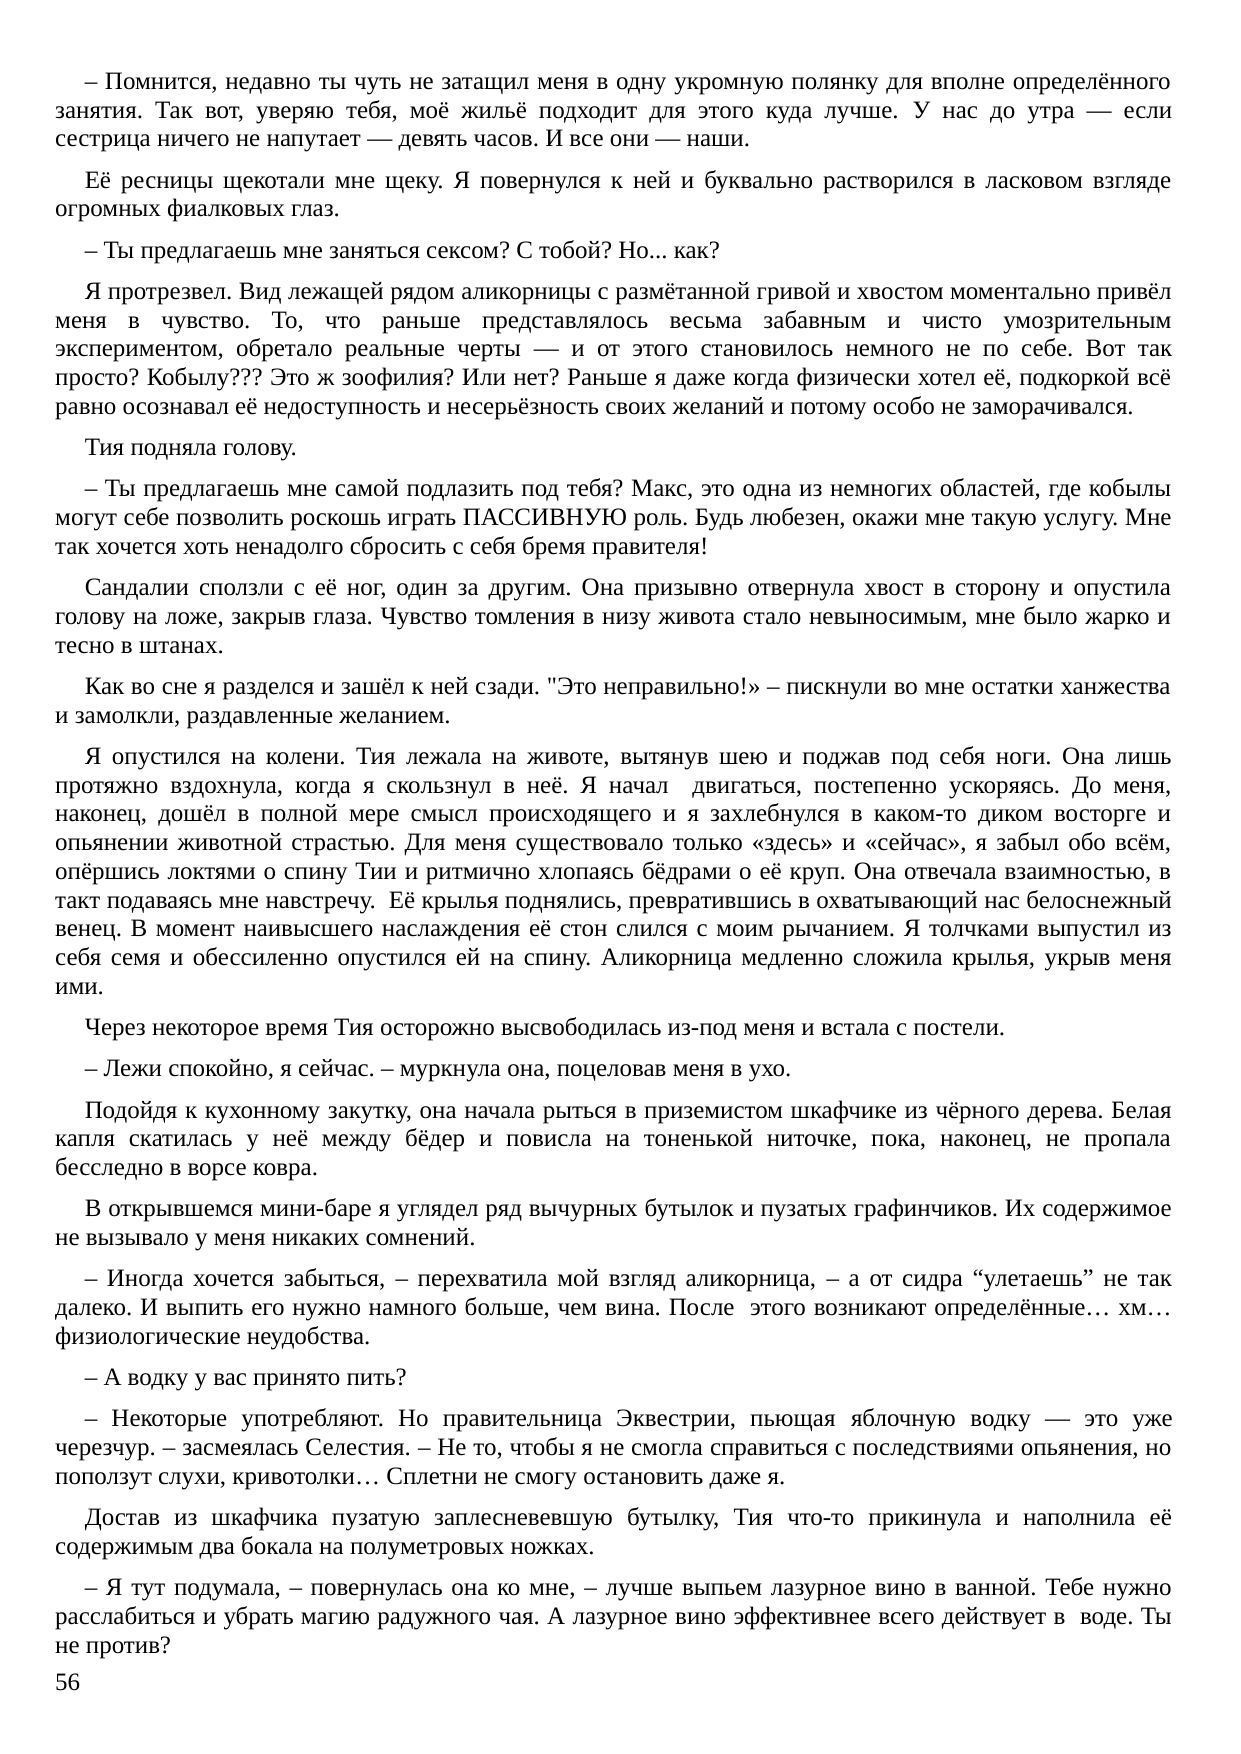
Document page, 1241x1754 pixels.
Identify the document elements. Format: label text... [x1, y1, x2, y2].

text Достав из шкафчика пузатую заплесневевшую бутылку, Тия что-то прикинула и наполнила её содержимым два бокала на полуметровых ножках. [55, 1502, 1173, 1560]
text – Лежи спокойно, я сейчас. – муркнула она, поцеловав меня в ухо. [55, 1053, 1173, 1082]
text Тия подняла голову. [55, 432, 1173, 461]
text Я опустился на колени. Тия лежала на животе, вытянув шею и поджав под себя ноги. Она лишь протяжно вздохнула, когда я скользнул в неё. Я начал двигаться, постепенно ускоряясь. До меня, наконец, дошёл в полной мере смысл происходящего и я захлебнулся в каком-то диком восторге и опьянении животной страстью. Для меня существовало только «здесь» и «сейчас», я забыл обо всём, опёршись локтями о спину Тии и ритмично хлопаясь бёдрами о её круп. Она отвечала взаимностью, в такт подаваясь мне навстречу. Её крылья поднялись, превратившись в охватывающий нас белоснежный венец. В момент наивысшего наслаждения её стон слился с моим рычанием. Я толчками выпустил из себя семя и обессиленно опустился ей на спину. Аликорница медленно сложила крылья, укрыв меня ими. [55, 741, 1173, 1000]
text – Некоторые употребляют. Но правительница Эквестрии, пьющая яблочную водку — это уже черезчур. – засмеялась Селестия. – Не то, чтобы я не смогла справиться с последствиями опьянения, но поползут слухи, кривотолки… Сплетни не смогу остановить даже я. [55, 1403, 1173, 1490]
text – Помнится, недавно ты чуть не затащил меня в одну укромную полянку для вполне определённого занятия. Так вот, уверяю тебя, моё жильё подходит для этого куда лучше. У нас до утра — если сестрица ничего не напутает — девять часов. И все они — наши. [55, 66, 1173, 152]
text Сандалии сползли с её ног, один за другим. Она призывно отвернула хвост в сторону и опустила голову на ложе, закрыв глаза. Чувство томления в низу живота стало невыносимым, мне было жарко и тесно в штанах. [55, 572, 1173, 658]
text Её ресницы щекотали мне щеку. Я повернулся к ней и буквально растворился в ласковом взгляде огромных фиалковых глаз. [55, 165, 1173, 222]
text Через некоторое время Тия осторожно высвободилась из-под меня и встала с постели. [55, 1012, 1173, 1041]
text В открывшемся мини-баре я углядел ряд вычурных бутылок и пузатых графинчиков. Их содержимое не вызывало у меня никаких сомнений. [55, 1193, 1173, 1251]
text Как во сне я разделся и зашёл к ней сзади. "Это неправильно!» – пискнули во мне остатки ханжества и замолкли, раздавленные желанием. [55, 671, 1173, 728]
text Я протрезвел. Вид лежащей рядом аликорницы с размётанной гривой и хвостом моментально привёл меня в чувство. То, что раньше представлялось весьма забавным и чисто умозрительным экспериментом, обретало реальные черты — и от этого становилось немного не по себе. Вот так просто? Кобылу??? Это ж зоофилия? Или нет? Раньше я даже когда физически хотел её, подкоркой всё равно осознавал её недоступность и несерьёзность своих желаний и потому особо не заморачивался. [55, 276, 1173, 420]
text – Иногда хочется забыться, – перехватила мой взгляд аликорница, – а от сидра “улетаешь” не так далеко. И выпить его нужно намного больше, чем вина. После этого возникают определённые… хм… физиологические неудобства. [55, 1263, 1173, 1350]
text – Ты предлагаешь мне заняться сексом? С тобой? Но... как? [55, 235, 1173, 263]
text – А водку у вас принято пить? [55, 1362, 1173, 1391]
text – Ты предлагаешь мне самой подлазить под тебя? Макс, это одна из немногих областей, где кобылы могут себе позволить роскошь играть ПАССИВНУЮ роль. Будь любезен, окажи мне такую услугу. Мне так хочется хоть ненадолго сбросить с себя бремя правителя! [55, 473, 1173, 560]
text – Я тут подумала, – повернулась она ко мне, – лучше выпьем лазурное вино в ванной. Тебе нужно расслабиться и убрать магию радужного чая. А лазурное вино эффективнее всего действует в воде. Ты не против? [55, 1572, 1173, 1658]
text Подойдя к кухонному закутку, она начала рыться в приземистом шкафчике из чёрного дерева. Белая капля скатилась у неё между бёдер и повисла на тоненькой ниточке, пока, наконец, не пропала бесследно в ворсе ковра. [55, 1095, 1173, 1181]
